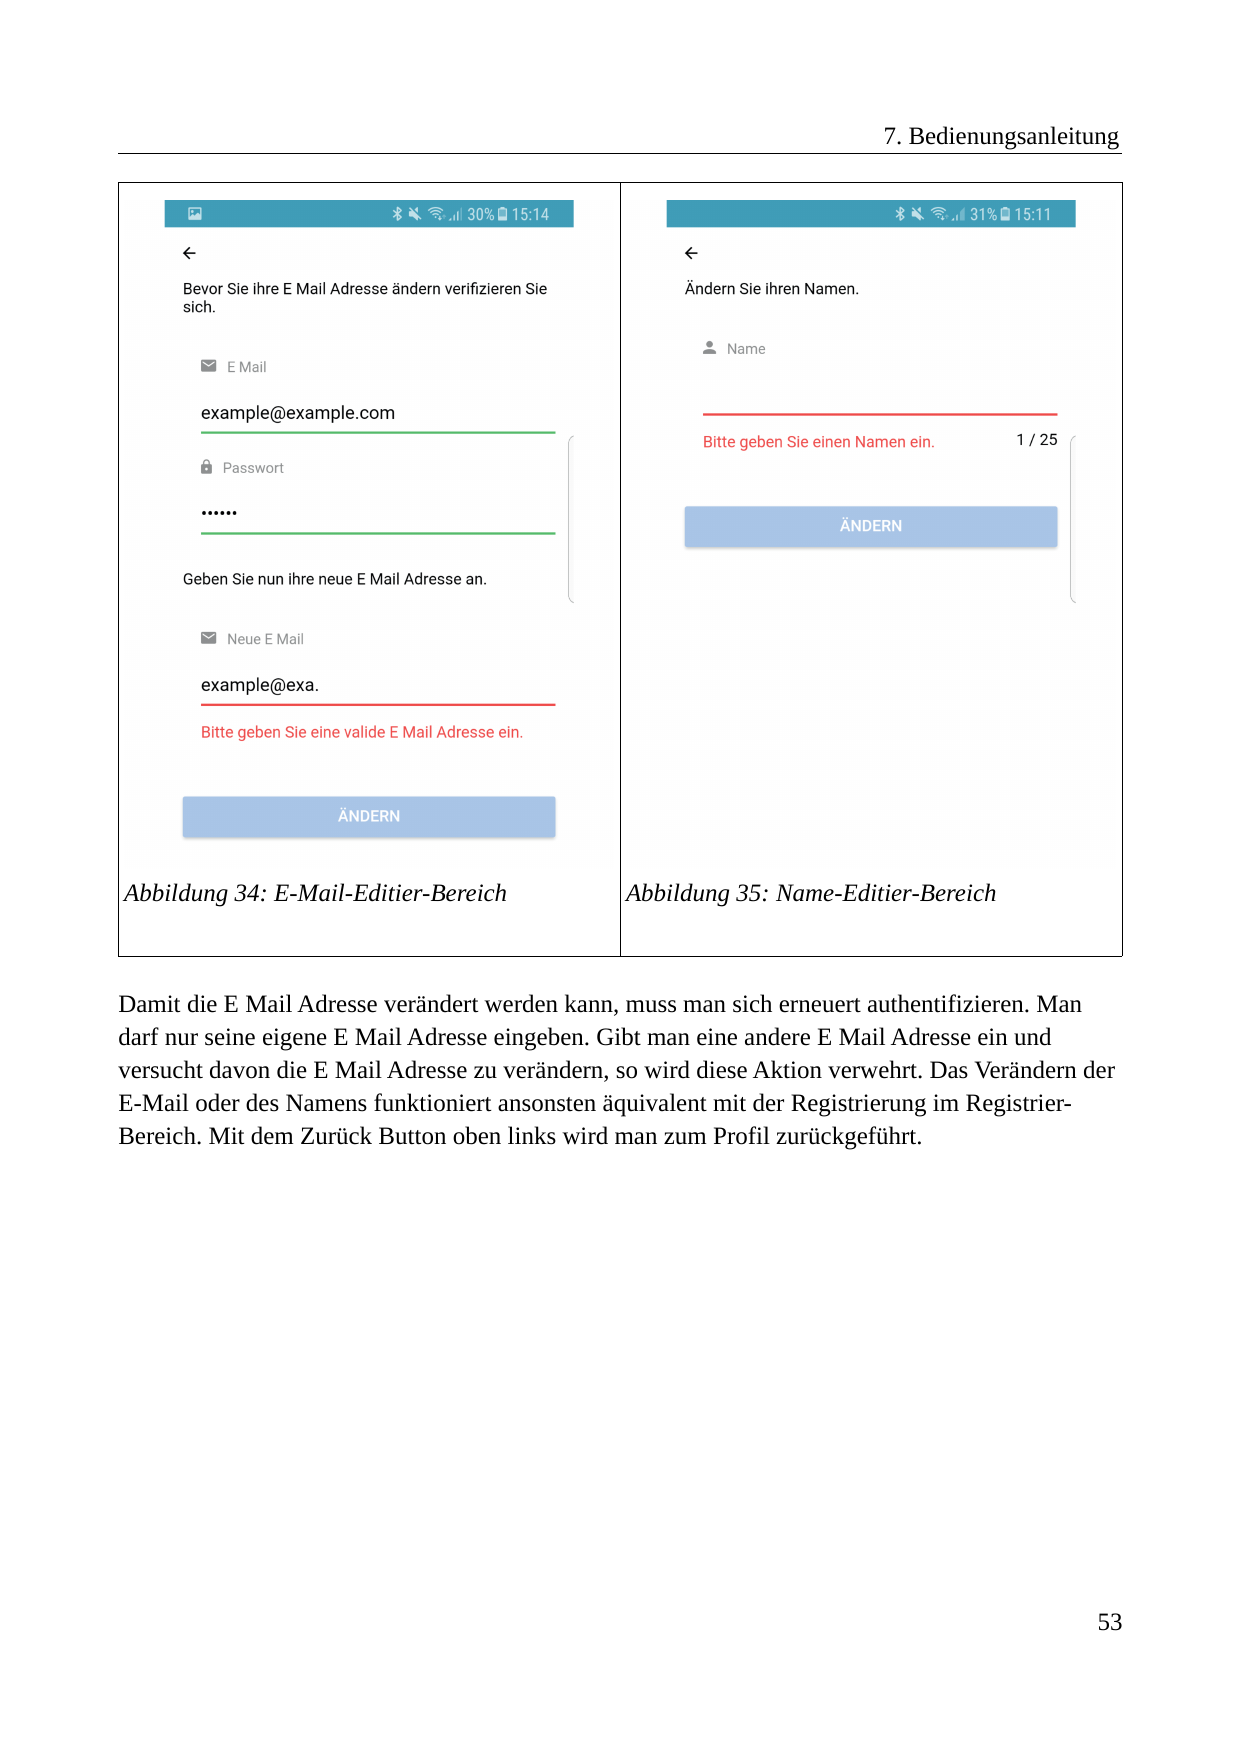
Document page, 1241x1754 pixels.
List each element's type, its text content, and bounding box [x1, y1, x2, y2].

picture [625, 200, 1117, 869]
text Damit die E Mail Adresse verändert werden kann, muss man sich erneuert authentifizieren. Man darf nur seine eigene E Mail Adresse eingeben. Gibt man eine andere E Mail Adresse ein und versucht davon die E Mail Adresse zu verändern, so wird diese Aktion verwehrt. Das Verändern der E-Mail oder des Namens funktioniert ansonsten äquivalent mit der Registrierung im Registrier-Bereich. Mit dem Zurück Button oben links wird man zum Profil zurückgeführt. [118, 989, 1122, 1150]
table_header [119, 183, 620, 956]
table_header [621, 183, 1122, 956]
picture [123, 200, 615, 869]
